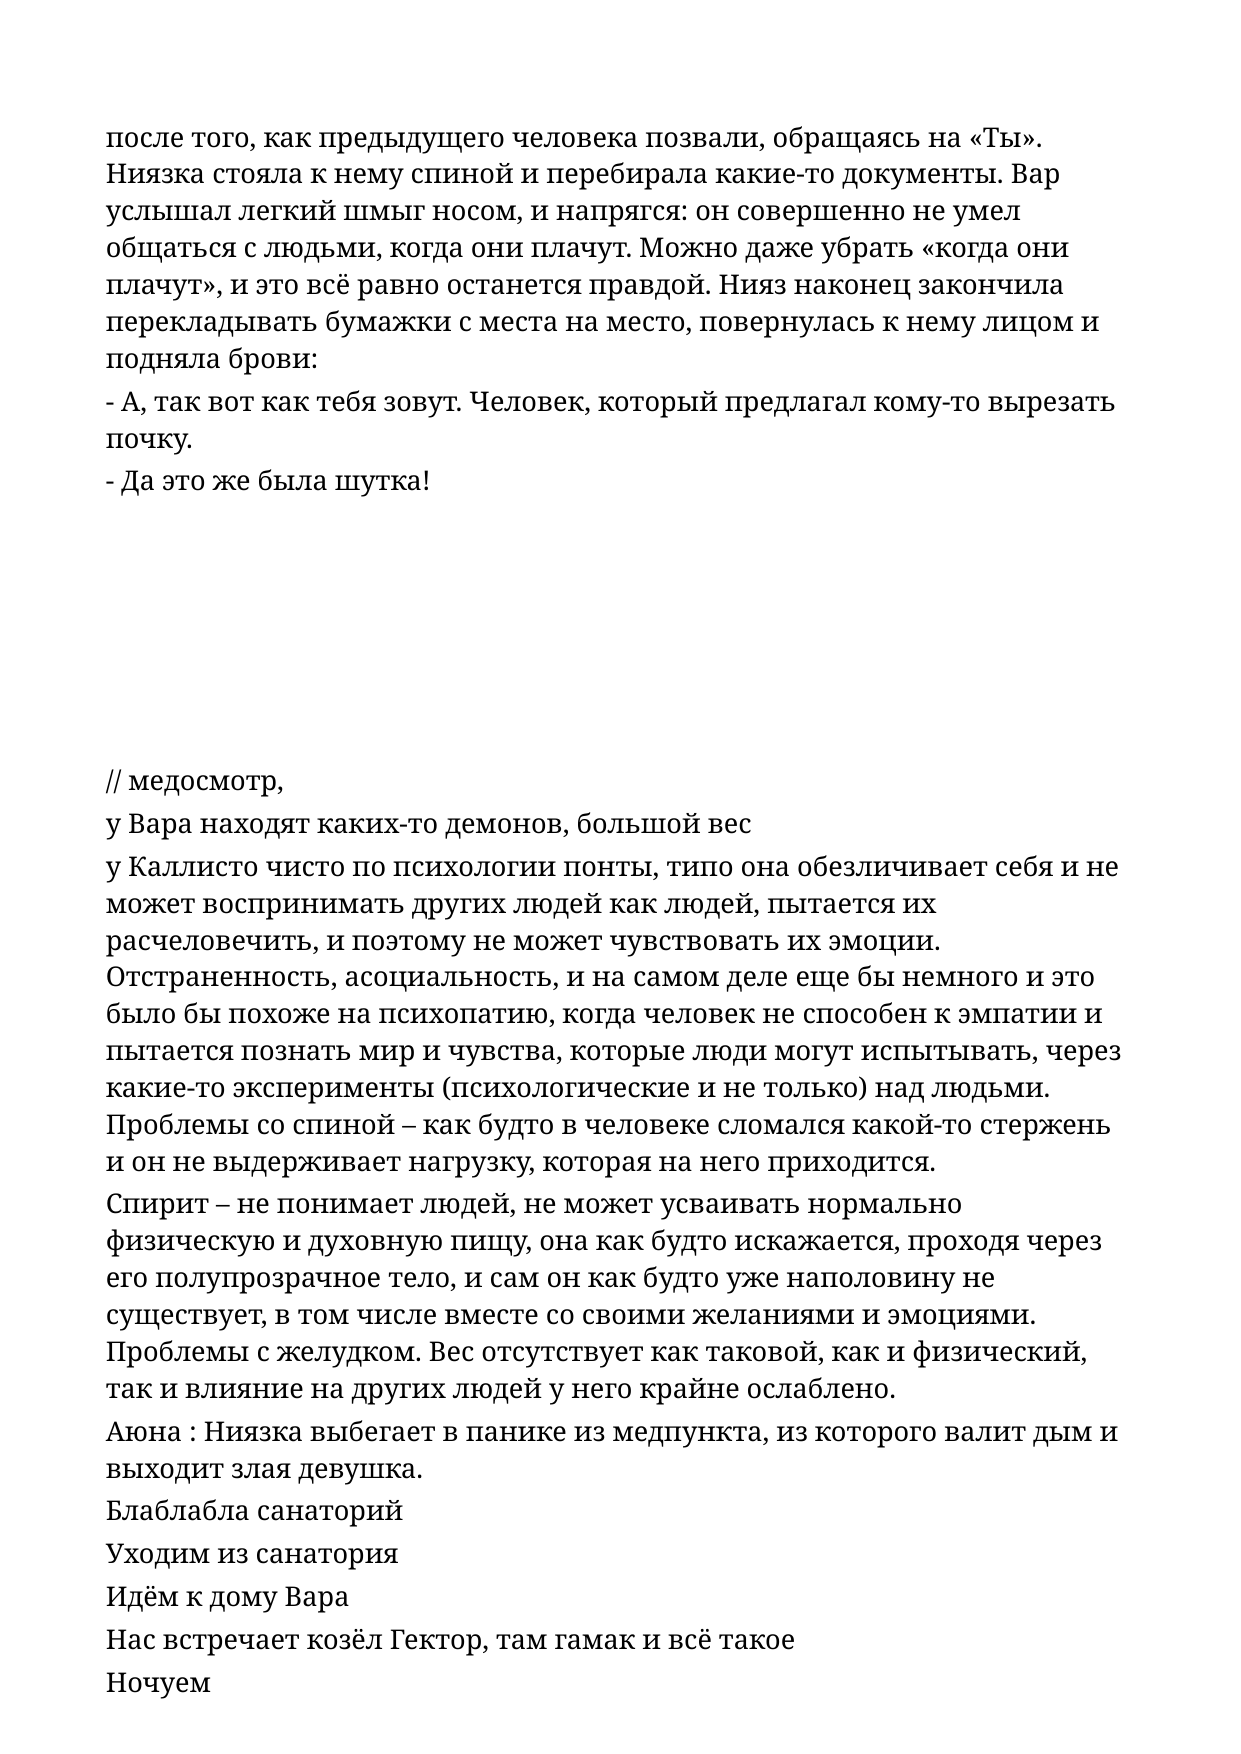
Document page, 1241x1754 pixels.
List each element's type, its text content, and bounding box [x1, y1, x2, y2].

text у Вара находят каких-то демонов, большой вес [106, 804, 1137, 841]
text - Да это же была шутка! [106, 462, 1137, 499]
text - А, так вот как тебя зовут. Человек, который предлагал кому-то вырезать почку. [106, 382, 1137, 456]
text Нас встречает козёл Гектор, там гамак и всё такое [106, 1620, 1137, 1657]
text после того, как предыдущего человека позвали, обращаясь на «Ты». Ниязка стояла к нему спиной и перебирала какие-то документы. Вар услышал легкий шмыг носом, и напрягся: он совершенно не умел общаться с людьми, когда они плачут. Можно даже убрать «когда они плачут», и это всё равно останется правдой. Нияз наконец закончила перекладывать бумажки с места на место, повернулась к нему лицом и подняла брови: [106, 118, 1137, 376]
text Ночуем [106, 1663, 1137, 1700]
text Уходим из санатория [106, 1535, 1137, 1572]
text // медосмотр, [106, 762, 1137, 798]
text Спирит – не понимает людей, не может усваивать нормально физическую и духовную пищу, она как будто искажается, проходя через его полупрозрачное тело, и сам он как будто уже наполовину не существует, в том числе вместе со своими желаниями и эмоциями. Проблемы с желудком. Вес отсутствует как таковой, как и физический, так и влияние на других людей у него крайне ослаблено. [106, 1185, 1137, 1406]
text Аюна : Ниязка выбегает в панике из медпункта, из которого валит дым и выходит злая девушка. [106, 1412, 1137, 1486]
text Идём к дому Вара [106, 1577, 1137, 1614]
text Блаблабла санаторий [106, 1492, 1137, 1529]
text у Каллисто чисто по психологии понты, типо она обезличивает себя и не может воспринимать других людей как людей, пытается их расчеловечить, и поэтому не может чувствовать их эмоции. Отстраненность, асоциальность, и на самом деле еще бы немного и это было бы похоже на психопатию, когда человек не способен к эмпатии и пытается познать мир и чувства, которые люди могут испытывать, через какие-то эксперименты (психологические и не только) над людьми. Проблемы со спиной – как будто в человеке сломался какой-то стержень и он не выдерживает нагрузку, которая на него приходится. [106, 847, 1137, 1179]
